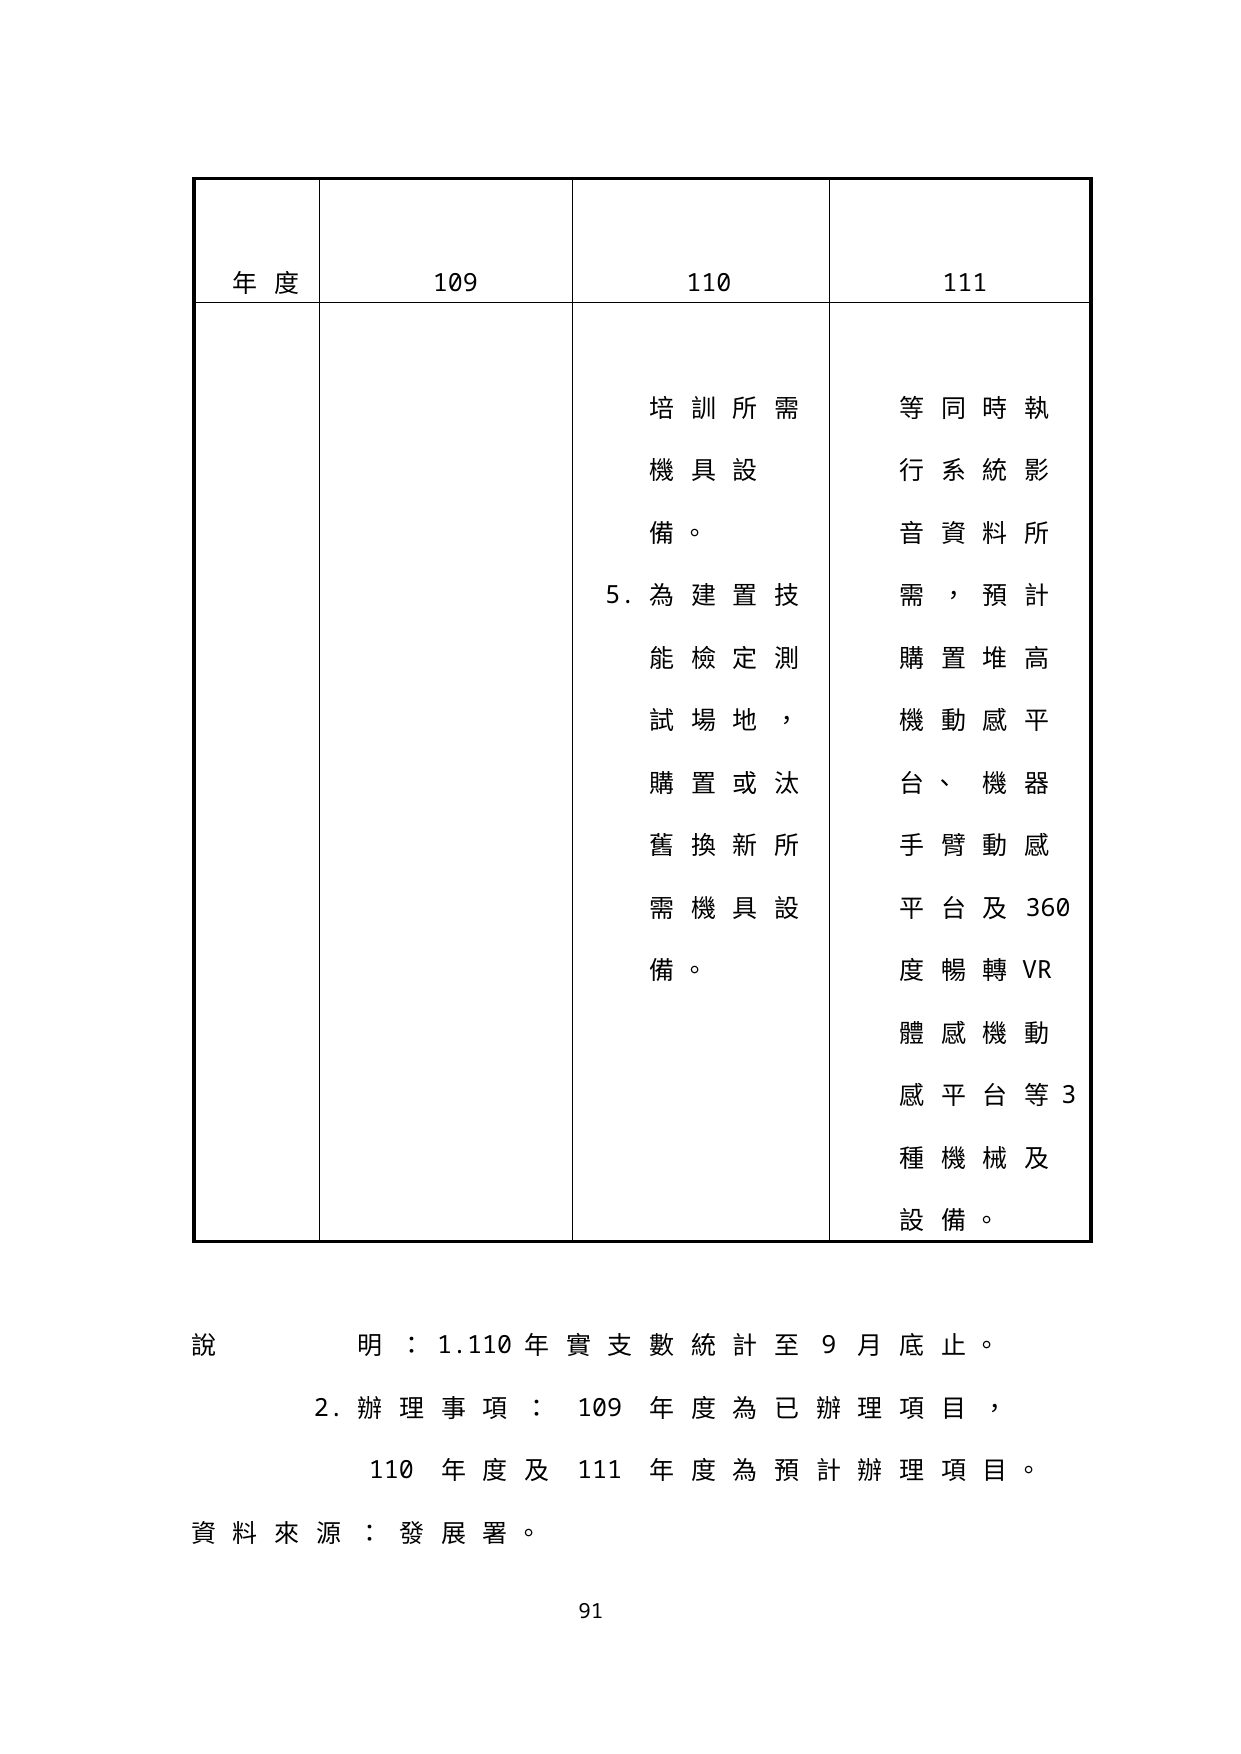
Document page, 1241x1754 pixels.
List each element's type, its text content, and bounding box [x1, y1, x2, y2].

table_header 110 [573, 180, 829, 302]
table_header 109 [320, 180, 572, 302]
text 說 明：1.110年實支數統計至9月底止。 [183, 1302, 1058, 1365]
table_cell 等同時執行系統影音資料所需，預計購置堆高機動感平台、機器手臂動感平台及360度暢轉VR體感機動感平台等3種機械及設備。 [830, 303, 1089, 1240]
table_header 年度 [196, 180, 319, 302]
table_cell [196, 303, 319, 1240]
table_cell 培訓所需機具設備。 5.為建置技能檢定測試場地，購置或汰舊換新所需機具設備。 [573, 303, 829, 1240]
text 2.辦理事項：109年度為已辦理項目，110年度及111年度為預計辦理項目。 [286, 1365, 1058, 1490]
text 資料來源：發展署。 [183, 1490, 1058, 1552]
table_header 111 [830, 180, 1089, 302]
table_cell [320, 303, 572, 1240]
